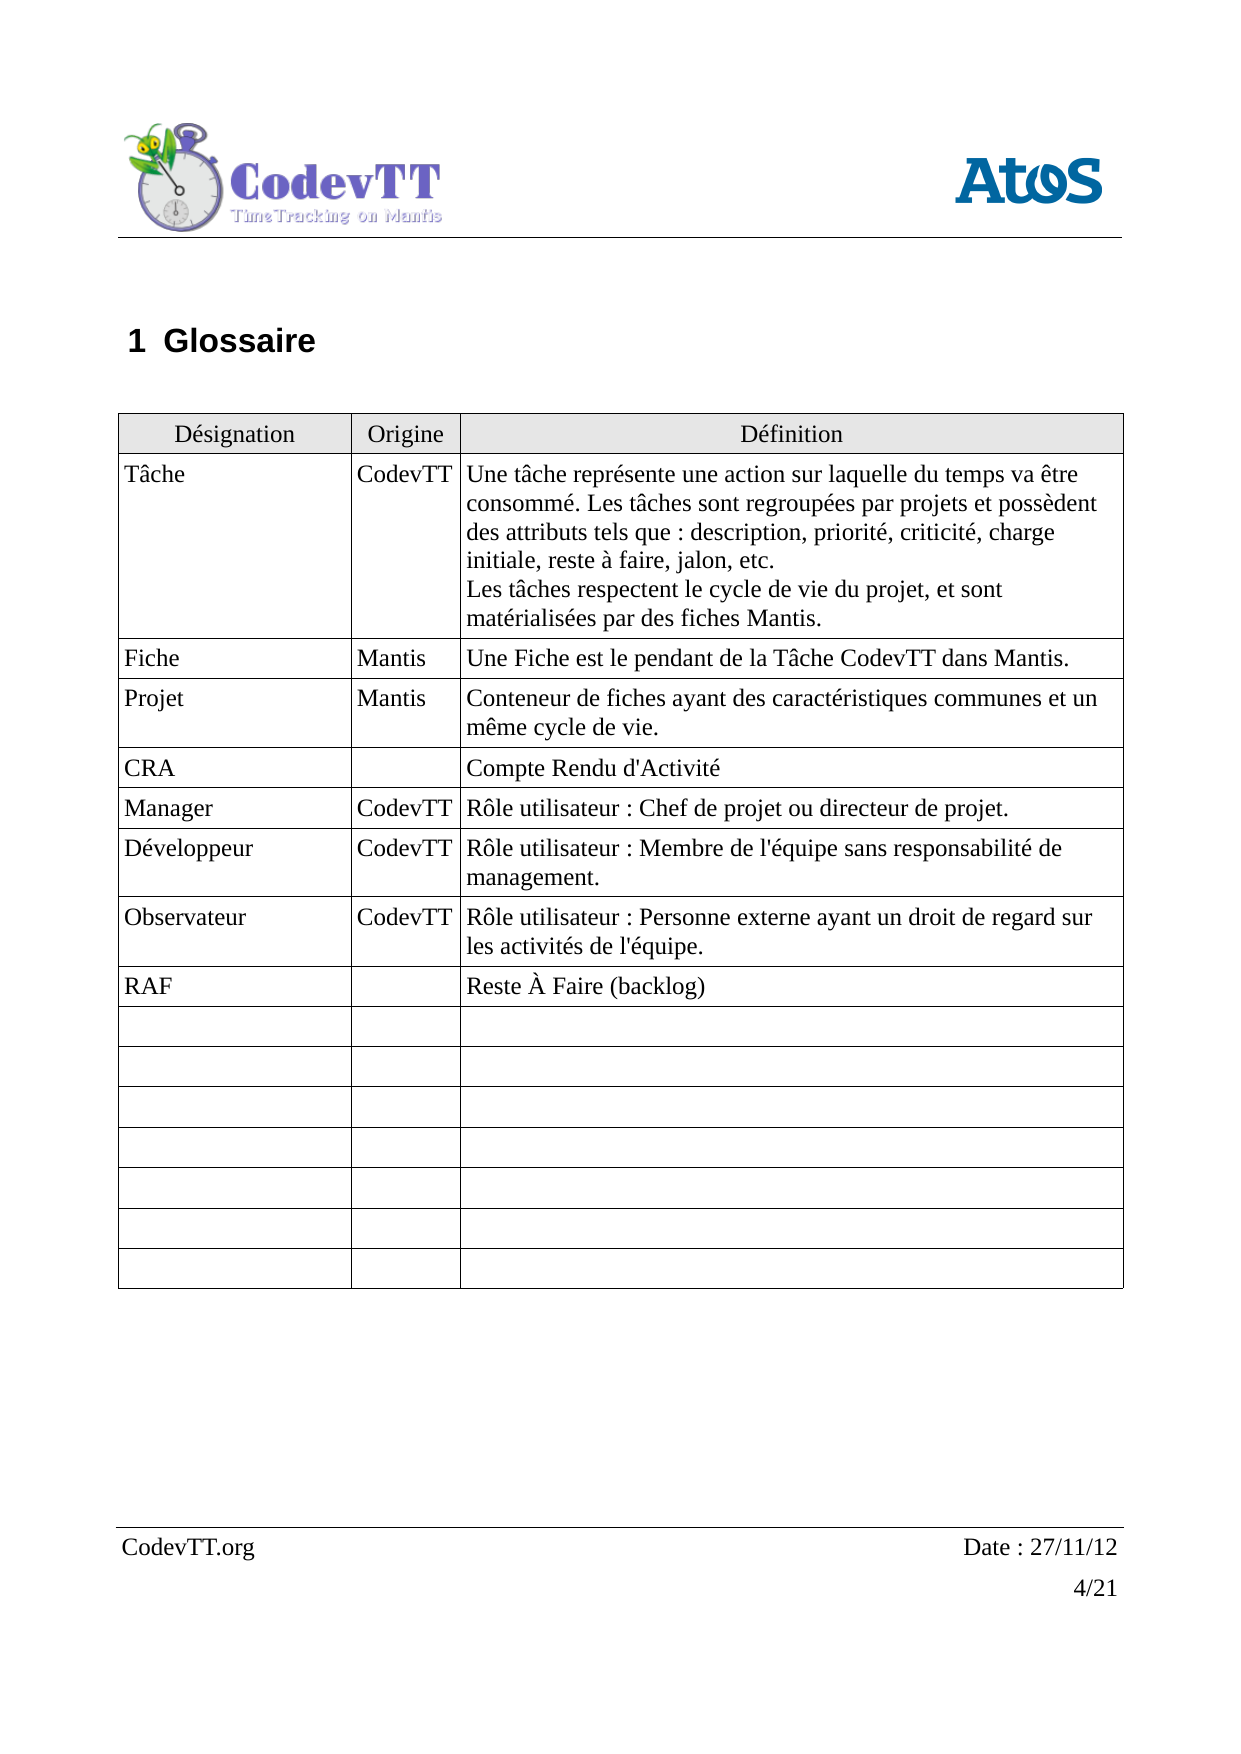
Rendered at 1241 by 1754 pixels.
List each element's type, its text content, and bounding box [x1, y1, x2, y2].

table_cell Rôle utilisateur : Membre de l'équipe sans responsabilité de management. [461, 829, 1123, 896]
table_cell Rôle utilisateur : Chef de projet ou directeur de projet. [461, 788, 1123, 827]
table_header Définition [461, 414, 1123, 453]
table_cell [119, 1087, 351, 1127]
table_cell [119, 1128, 351, 1167]
table_cell Rôle utilisateur : Personne externe ayant un droit de regard sur les activités de l'équipe. [461, 897, 1123, 966]
table_cell Observateur [119, 897, 351, 966]
table_cell [119, 1209, 351, 1248]
table_cell [461, 1168, 1123, 1207]
table_cell RAF [119, 967, 351, 1006]
table_cell [461, 1007, 1123, 1046]
table_cell [461, 1209, 1123, 1248]
table_cell [461, 1249, 1123, 1288]
table_cell [352, 1168, 460, 1207]
table_cell CodevTT [352, 454, 460, 637]
table_cell [461, 1087, 1123, 1127]
table_header Origine [352, 414, 460, 453]
table_cell [352, 748, 460, 787]
table_cell [352, 1128, 460, 1167]
table_cell Développeur [119, 829, 351, 896]
table_cell Compte Rendu d'Activité [461, 748, 1123, 787]
table_cell Projet [119, 679, 351, 747]
table_cell [352, 1209, 460, 1248]
table_cell [119, 1249, 351, 1288]
table_header Désignation [119, 414, 351, 453]
table_cell [119, 1168, 351, 1207]
picture [123, 123, 447, 232]
table_cell [352, 1007, 460, 1046]
table_cell [119, 1047, 351, 1086]
picture [953, 156, 1103, 205]
table_cell Conteneur de fiches ayant des caractéristiques communes et un même cycle de vie. [461, 679, 1123, 747]
table_cell CodevTT [352, 788, 460, 827]
table_cell [352, 1249, 460, 1288]
table_cell [352, 1087, 460, 1127]
table_cell CodevTT [352, 829, 460, 896]
subtitle Glossaire [118, 321, 1122, 359]
table_cell Fiche [119, 639, 351, 678]
table_cell Manager [119, 788, 351, 827]
table_cell [352, 1047, 460, 1086]
table_cell [119, 1007, 351, 1046]
table_cell Une Fiche est le pendant de la Tâche CodevTT dans Mantis. [461, 639, 1123, 678]
table_cell Mantis [352, 639, 460, 678]
table_cell [461, 1047, 1123, 1086]
table_cell [461, 1128, 1123, 1167]
table_cell Reste À Faire (backlog) [461, 967, 1123, 1006]
table_cell Mantis [352, 679, 460, 747]
table_cell CRA [119, 748, 351, 787]
table_cell Une tâche représente une action sur laquelle du temps va être consommé. Les tâches sont regroupées par projets et possèdent des attributs tels que : description, priorité, criticité, charge initiale, reste à faire, jalon, etc. Les tâches respectent le cycle de vie du projet, et sont matérialisées par des fiches Mantis. [461, 454, 1123, 637]
table_cell CodevTT [352, 897, 460, 966]
table_cell [352, 967, 460, 1006]
table_cell Tâche [119, 454, 351, 637]
